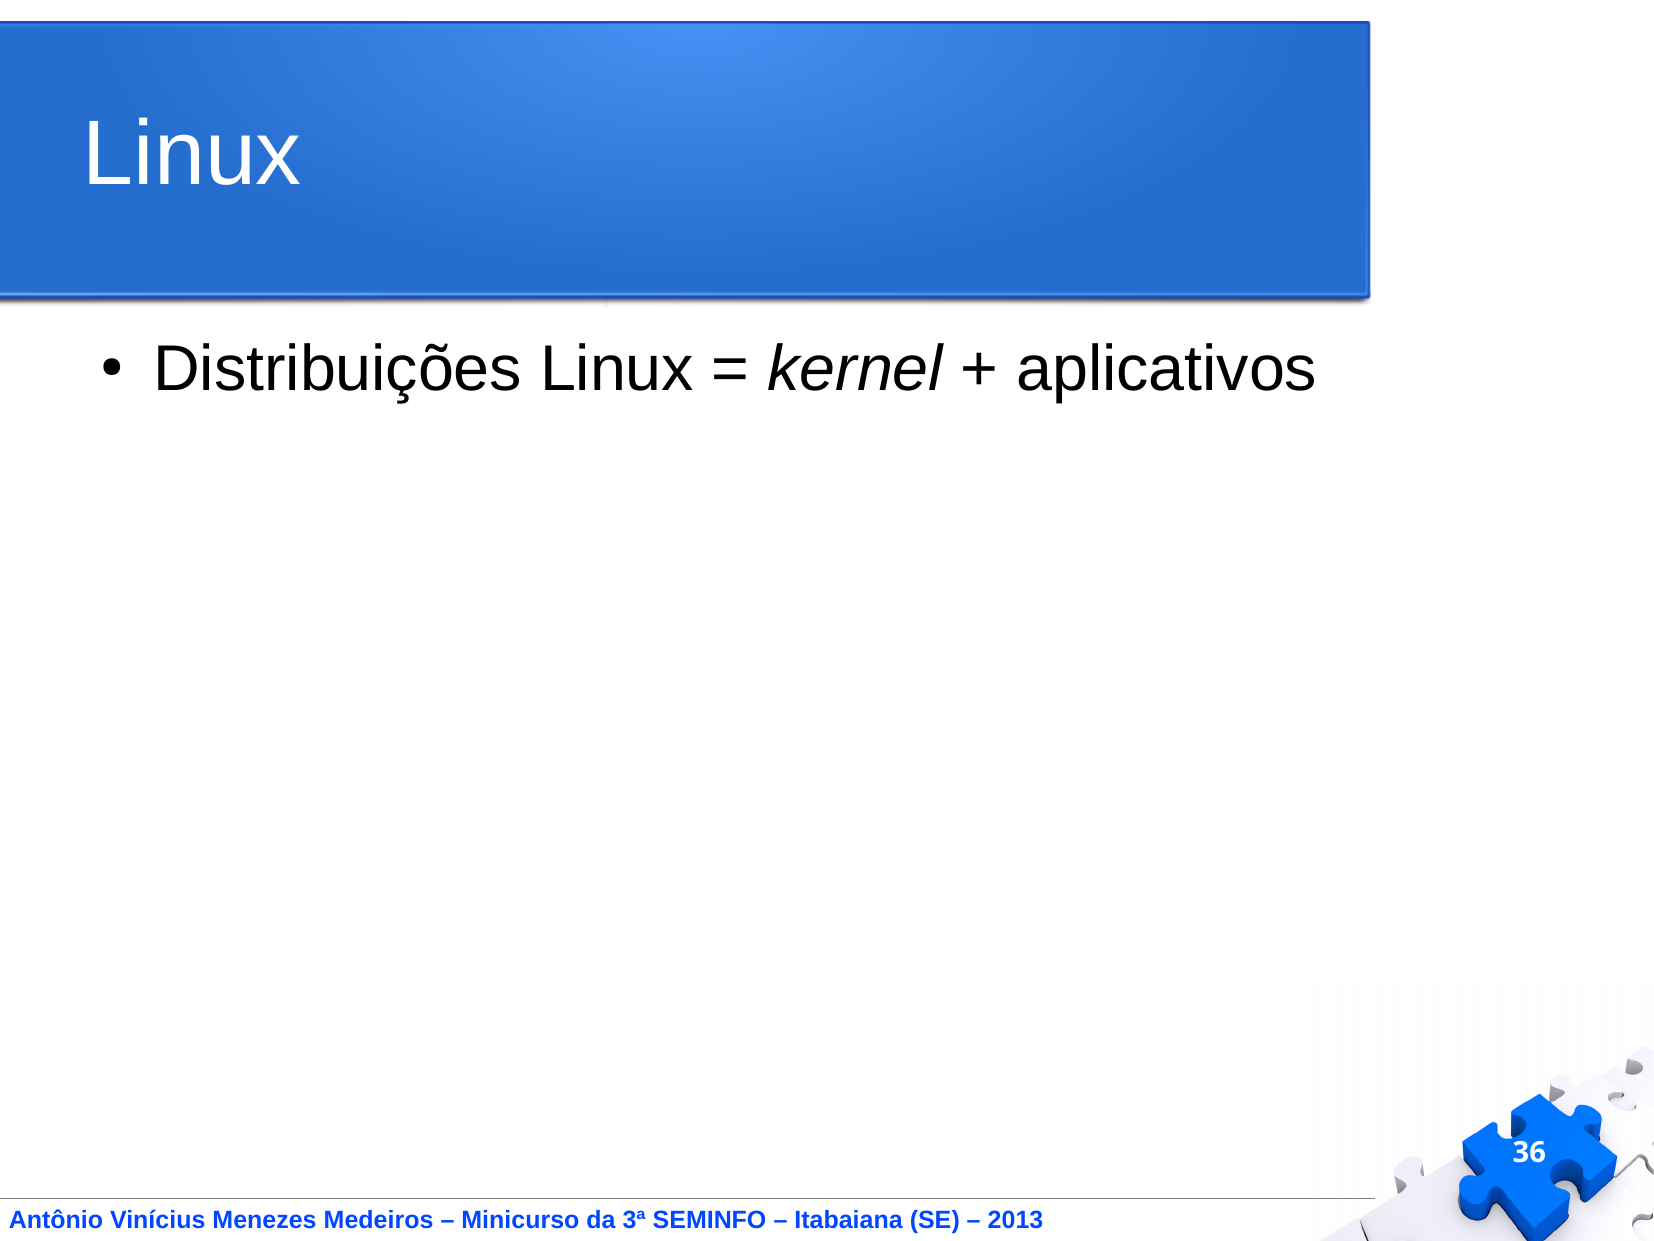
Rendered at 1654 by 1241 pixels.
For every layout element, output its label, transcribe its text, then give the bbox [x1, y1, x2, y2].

list Distribuições Linux = kernel + aplicativos [82, 332, 1356, 1052]
picture [0, 21, 1375, 307]
title Linux [82, 49, 1323, 257]
picture [1311, 983, 1654, 1241]
